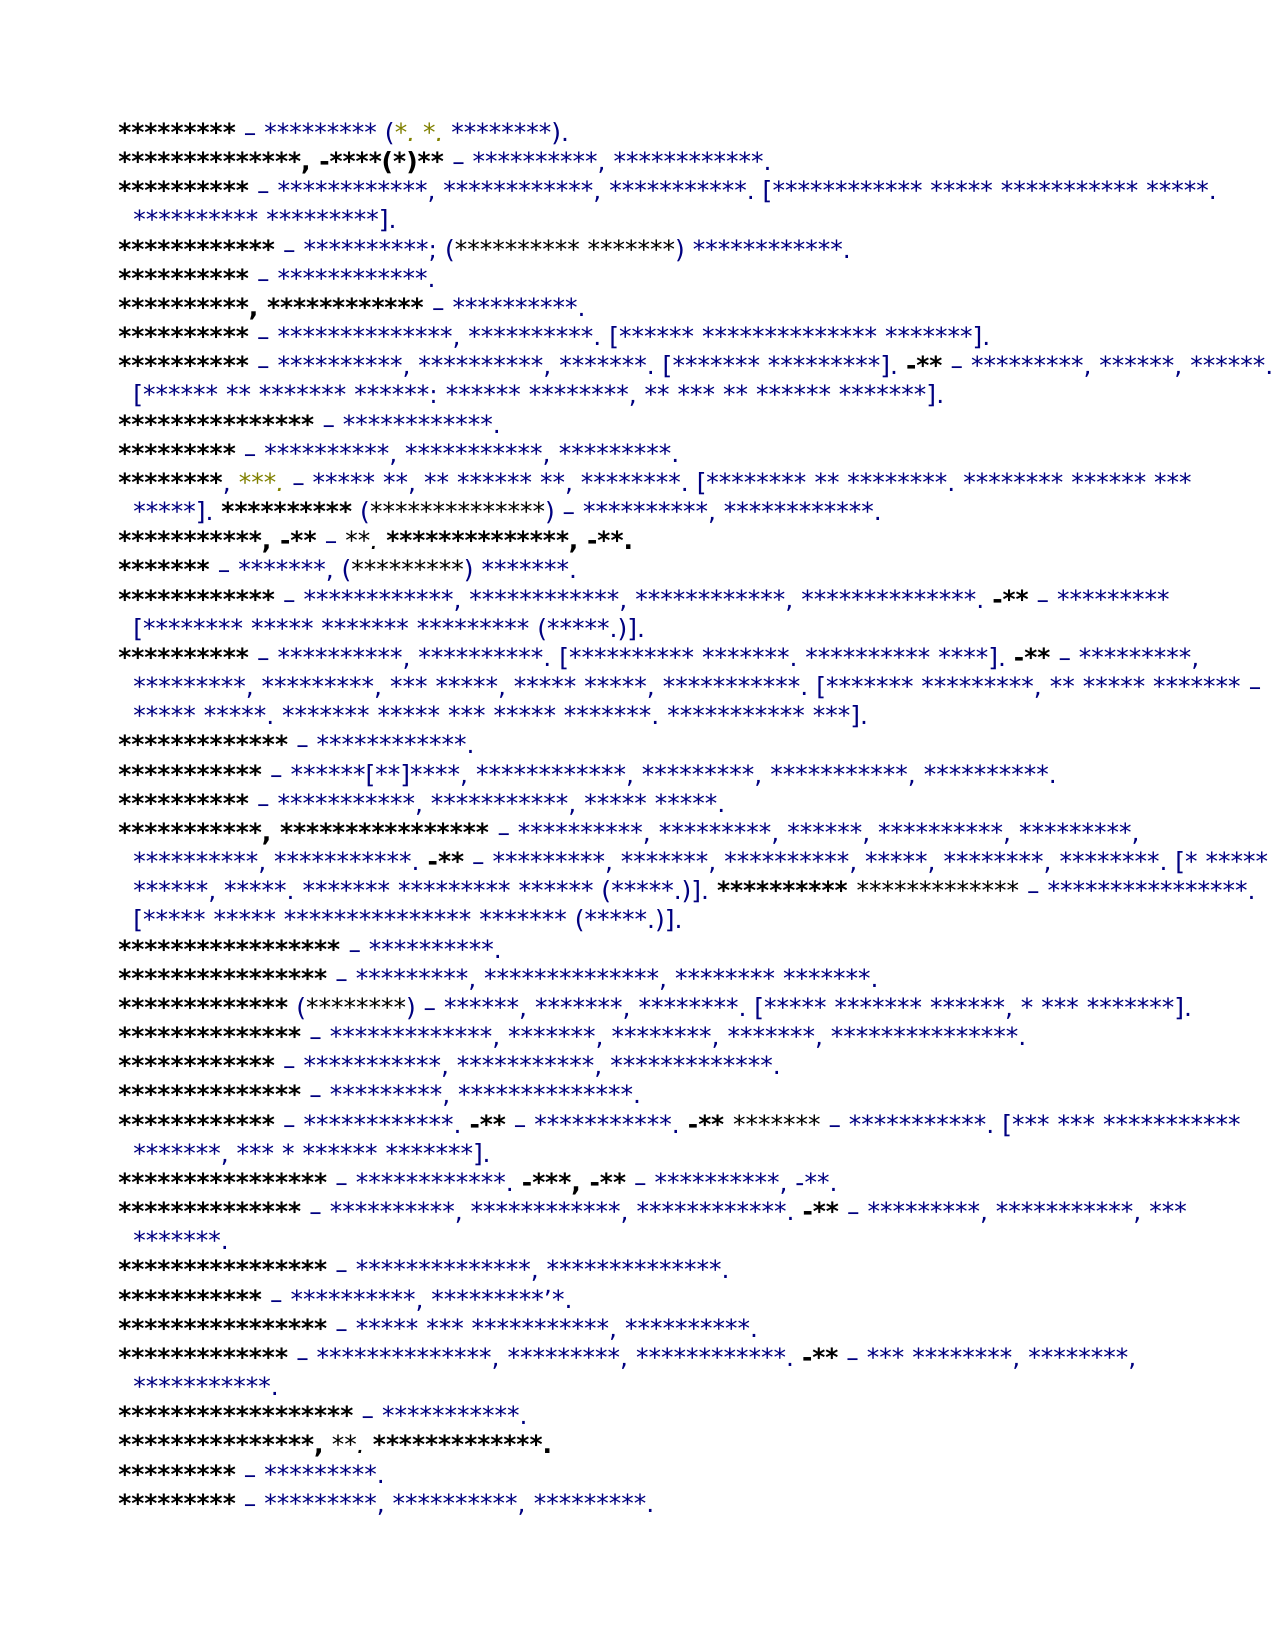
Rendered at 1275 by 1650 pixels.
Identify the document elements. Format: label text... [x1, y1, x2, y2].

text ********, ***. – ***** **, ** ****** **, ********. [******** ** ********. ******** ****** *** *****]. ********** (**************) – **********, ************. [118, 468, 1275, 526]
text ********** – **********, **********. [********** *******. ********** ****]. -** – *********, *********, *********, *** *****, ***** *****, ***********. [******* *********, ** ***** ******* – ***** *****. ******* ***** *** ***** *******. *********** ***]. [118, 643, 1275, 731]
text *********** – ******[**]****, ************, *********, ***********, **********. [118, 760, 1275, 789]
text *************** – ************. [118, 410, 1275, 439]
text **************** – ************. -***, -** – **********, -**. [118, 1168, 1275, 1197]
text ********** – ************, ************, ***********. [************ ***** *********** *****. ********** *********]. [118, 176, 1275, 235]
text **************** – ***** *** ***********, **********. [118, 1314, 1275, 1343]
text ********* – **********, ***********, *********. [118, 439, 1275, 468]
text **********, ************ – **********. [118, 293, 1275, 322]
text ************** – *********, **************. [118, 1081, 1275, 1110]
text ********** – ************. [118, 264, 1275, 293]
text ************** – **********, ************, ************. -** – *********, ***********, *** *******. [118, 1197, 1275, 1256]
text **************** – **************, **************. [118, 1256, 1275, 1285]
text ************* (********) – ******, *******, ********. [***** ******* ******, * *** *******]. [118, 993, 1275, 1022]
text ***********, -** – **. **************, -**. [118, 526, 1275, 556]
text ********** – **************, **********. [****** ************** *******]. [118, 322, 1275, 351]
text *********** – **********, *********’*. [118, 1285, 1275, 1314]
text ************ – ***********, ***********, *************. [118, 1051, 1275, 1081]
text **************** – *********, **************, ******** *******. [118, 964, 1275, 993]
text ***************, **. *************. [118, 1431, 1275, 1460]
text ************ – **********; (********** *******) ************. [118, 235, 1275, 264]
text ***************** – **********. [118, 935, 1275, 964]
text ************ – ************, ************, ************, **************. -** – ********* [******** ***** ******* ********* (*****.)]. [118, 585, 1275, 643]
text ********* – ********* (*. *. ********). [118, 118, 1275, 147]
text ***********, **************** – **********, *********, ******, **********, *********, **********, ***********. -** – *********, *******, **********, *****, ********, ********. [* ***** ******, *****. ******* ********* ****** (*****.)]. ********** ************* – ****************. [***** ***** *************** ******* (*****.)]. [118, 818, 1275, 935]
text ********** – **********, **********, *******. [******* *********]. -** – *********, ******, ******. [****** ** ******* ******: ****** ********, ** *** ** ****** *******]. [118, 351, 1275, 410]
text ************* – **************, *********, ************. -** – *** ********, ********, ***********. [118, 1343, 1275, 1401]
text **************, -****(*)** – **********, ************. [118, 147, 1275, 176]
text ************* – ************. [118, 731, 1275, 760]
text ************ – ************. -** – ***********. -** ******* – ***********. [*** *** *********** *******, *** * ****** *******]. [118, 1110, 1275, 1168]
text ************** – *************, *******, ********, *******, ***************. [118, 1022, 1275, 1051]
text ******* – *******, (*********) *******. [118, 556, 1275, 585]
text ********* – *********. [118, 1460, 1275, 1489]
text ****************** – ***********. [118, 1401, 1275, 1431]
text ********* – *********, **********, *********. [118, 1489, 1275, 1518]
text ********** – ***********, ***********, ***** *****. [118, 789, 1275, 818]
